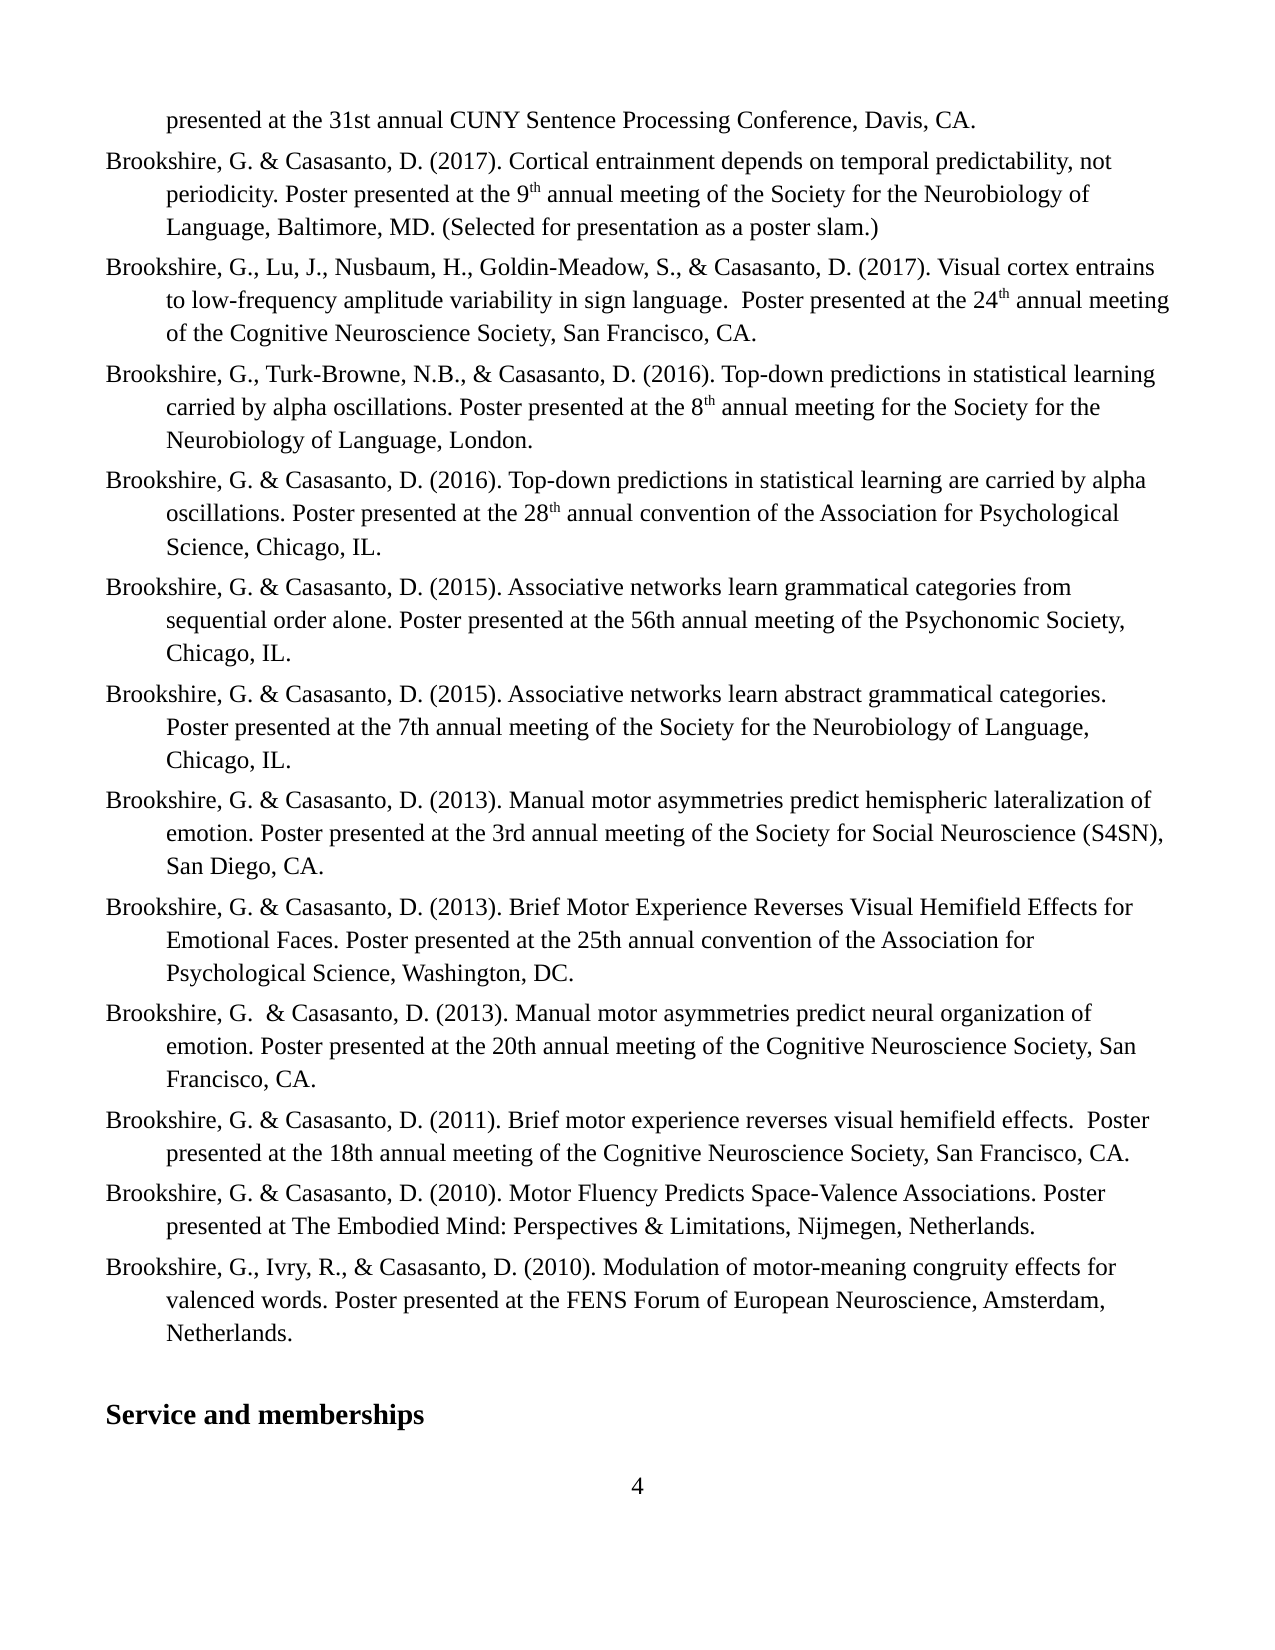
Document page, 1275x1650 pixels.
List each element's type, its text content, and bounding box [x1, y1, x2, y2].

text Brookshire, G. & Casasanto, D. (2013). Brief Motor Experience Reverses Visual Hemifield Effects for Emotional Faces. Poster presented at the 25th annual convention of the Association for Psychological Science, Washington, DC. [105, 892, 1170, 987]
text Brookshire, G. & Casasanto, D. (2013). Manual motor asymmetries predict neural organization of emotion. Poster presented at the 20th annual meeting of the Cognitive Neuroscience Society, San Francisco, CA. [105, 998, 1170, 1093]
text presented at the 31st annual CUNY Sentence Processing Conference, Davis, CA. [105, 105, 1170, 134]
text Brookshire, G. & Casasanto, D. (2010). Motor Fluency Predicts Space-Valence Associations. Poster presented at The Embodied Mind: Perspectives & Limitations, Nijmegen, Netherlands. [105, 1178, 1170, 1240]
text Brookshire, G. & Casasanto, D. (2015). Associative networks learn grammatical categories from sequential order alone. Poster presented at the 56th annual meeting of the Psychonomic Society, Chicago, IL. [105, 572, 1170, 667]
text Brookshire, G. & Casasanto, D. (2015). Associative networks learn abstract grammatical categories. Poster presented at the 7th annual meeting of the Society for the Neurobiology of Language, Chicago, IL. [105, 679, 1170, 773]
text Brookshire, G. & Casasanto, D. (2017). Cortical entrainment depends on temporal predictability, not periodicity. Poster presented at the 9th annual meeting of the Society for the Neurobiology of Language, Baltimore, MD. (Selected for presentation as a poster slam.) [105, 146, 1170, 241]
text Brookshire, G., Ivry, R., & Casasanto, D. (2010). Modulation of motor-meaning congruity effects for valenced words. Poster presented at the FENS Forum of European Neuroscience, Amsterdam, Netherlands. [105, 1252, 1170, 1347]
text Brookshire, G., Turk-Browne, N.B., & Casasanto, D. (2016). Top-down predictions in statistical learning carried by alpha oscillations. Poster presented at the 8th annual meeting for the Society for the Neurobiology of Language, London. [105, 359, 1170, 454]
text Brookshire, G., Lu, J., Nusbaum, H., Goldin-Meadow, S., & Casasanto, D. (2017). Visual cortex entrains to low-frequency amplitude variability in sign language. Poster presented at the 24th annual meeting of the Cognitive Neuroscience Society, San Francisco, CA. [105, 252, 1170, 347]
text Brookshire, G. & Casasanto, D. (2013). Manual motor asymmetries predict hemispheric lateralization of emotion. Poster presented at the 3rd annual meeting of the Society for Social Neuroscience (S4SN), San Diego, CA. [105, 785, 1170, 880]
text Service and memberships [105, 1397, 1170, 1431]
text Brookshire, G. & Casasanto, D. (2011). Brief motor experience reverses visual hemifield effects. Poster presented at the 18th annual meeting of the Cognitive Neuroscience Society, San Francisco, CA. [105, 1105, 1170, 1167]
text Brookshire, G. & Casasanto, D. (2016). Top-down predictions in statistical learning are carried by alpha oscillations. Poster presented at the 28th annual convention of the Association for Psychological Science, Chicago, IL. [105, 466, 1170, 560]
